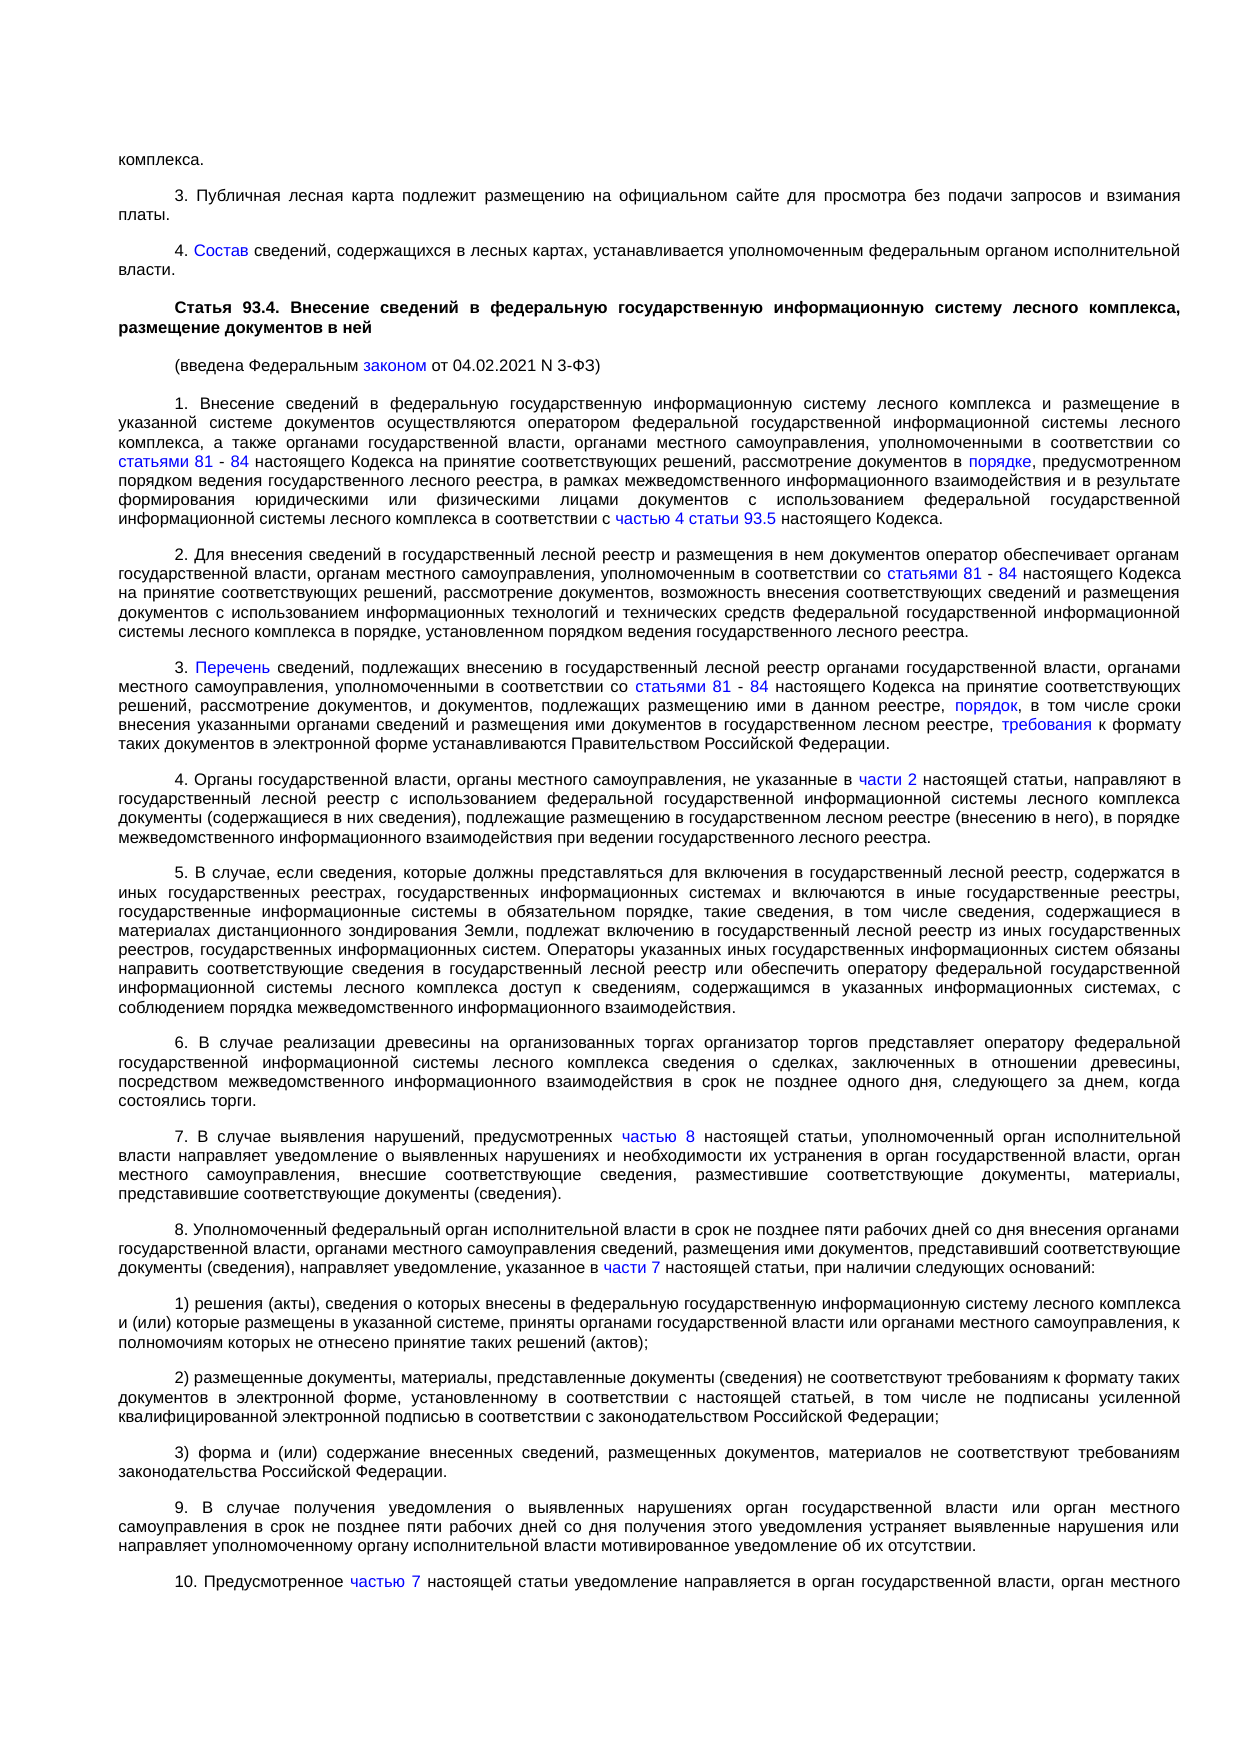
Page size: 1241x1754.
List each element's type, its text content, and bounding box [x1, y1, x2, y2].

text 3. Публичная лесная карта подлежит размещению на официальном сайте для просмотра без подачи запросов и взимания платы. [118, 186, 1181, 224]
text 2. Для внесения сведений в государственный лесной реестр и размещения в нем документов оператор обеспечивает органам государственной власти, органам местного самоуправления, уполномоченным в соответствии со статьями 81 - 84 настоящего Кодекса на принятие соответствующих решений, рассмотрение документов, возможность внесения соответствующих сведений и размещения документов с использованием информационных технологий и технических средств федеральной государственной информационной системы лесного комплекса в порядке, установленном порядком ведения государственного лесного реестра. [118, 545, 1181, 641]
text 4. Состав сведений, содержащихся в лесных картах, устанавливается уполномоченным федеральным органом исполнительной власти. [118, 241, 1181, 279]
text 1. Внесение сведений в федеральную государственную информационную систему лесного комплекса и размещение в указанной системе документов осуществляются оператором федеральной государственной информационной системы лесного комплекса, а также органами государственной власти, органами местного самоуправления, уполномоченными в соответствии со статьями 81 - 84 настоящего Кодекса на принятие соответствующих решений, рассмотрение документов в порядке, предусмотренном порядком ведения государственного лесного реестра, в рамках межведомственного информационного взаимодействия и в результате формирования юридическими или физическими лицами документов с использованием федеральной государственной информационной системы лесного комплекса в соответствии с частью 4 статьи 93.5 настоящего Кодекса. [118, 394, 1181, 528]
text 3) форма и (или) содержание внесенных сведений, размещенных документов, материалов не соответствуют требованиям законодательства Российской Федерации. [118, 1442, 1181, 1481]
text комплекса. [118, 150, 1181, 169]
text (введена Федеральным законом от 04.02.2021 N 3-ФЗ) [118, 356, 1181, 375]
text 1) решения (акты), сведения о которых внесены в федеральную государственную информационную систему лесного комплекса и (или) которые размещены в указанной системе, приняты органами государственной власти или органами местного самоуправления, к полномочиям которых не отнесено принятие таких решений (актов); [118, 1294, 1181, 1352]
text 7. В случае выявления нарушений, предусмотренных частью 8 настоящей статьи, уполномоченный орган исполнительной власти направляет уведомление о выявленных нарушениях и необходимости их устранения в орган государственной власти, орган местного самоуправления, внесшие соответствующие сведения, разместившие соответствующие документы, материалы, представившие соответствующие документы (сведения). [118, 1127, 1181, 1203]
text 5. В случае, если сведения, которые должны представляться для включения в государственный лесной реестр, содержатся в иных государственных реестрах, государственных информационных системах и включаются в иные государственные реестры, государственные информационные системы в обязательном порядке, такие сведения, в том числе сведения, содержащиеся в материалах дистанционного зондирования Земли, подлежат включению в государственный лесной реестр из иных государственных реестров, государственных информационных систем. Операторы указанных иных государственных информационных систем обязаны направить соответствующие сведения в государственный лесной реестр или обеспечить оператору федеральной государственной информационной системы лесного комплекса доступ к сведениям, содержащимся в указанных информационных системах, с соблюдением порядка межведомственного информационного взаимодействия. [118, 863, 1181, 1017]
text 9. В случае получения уведомления о выявленных нарушениях орган государственной власти или орган местного самоуправления в срок не позднее пяти рабочих дней со дня получения этого уведомления устраняет выявленные нарушения или направляет уполномоченному органу исполнительной власти мотивированное уведомление об их отсутствии. [118, 1497, 1181, 1555]
text 4. Органы государственной власти, органы местного самоуправления, не указанные в части 2 настоящей статьи, направляют в государственный лесной реестр с использованием федеральной государственной информационной системы лесного комплекса документы (содержащиеся в них сведения), подлежащие размещению в государственном лесном реестре (внесению в него), в порядке межведомственного информационного взаимодействия при ведении государственного лесного реестра. [118, 770, 1181, 847]
text 8. Уполномоченный федеральный орган исполнительной власти в срок не позднее пяти рабочих дней со дня внесения органами государственной власти, органами местного самоуправления сведений, размещения ими документов, представивший соответствующие документы (сведения), направляет уведомление, указанное в части 7 настоящей статьи, при наличии следующих оснований: [118, 1220, 1181, 1277]
text 3. Перечень сведений, подлежащих внесению в государственный лесной реестр органами государственной власти, органами местного самоуправления, уполномоченными в соответствии со статьями 81 - 84 настоящего Кодекса на принятие соответствующих решений, рассмотрение документов, и документов, подлежащих размещению ими в данном реестре, порядок, в том числе сроки внесения указанными органами сведений и размещения ими документов в государственном лесном реестре, требования к формату таких документов в электронной форме устанавливаются Правительством Российской Федерации. [118, 657, 1181, 753]
subtitle Статья 93.4. Внесение сведений в федеральную государственную информационную систему лесного комплекса, размещение документов в ней [118, 298, 1181, 337]
text 2) размещенные документы, материалы, представленные документы (сведения) не соответствуют требованиям к формату таких документов в электронной форме, установленному в соответствии с настоящей статьей, в том числе не подписаны усиленной квалифицированной электронной подписью в соответствии с законодательством Российской Федерации; [118, 1368, 1181, 1426]
text 6. В случае реализации древесины на организованных торгах организатор торгов представляет оператору федеральной государственной информационной системы лесного комплекса сведения о сделках, заключенных в отношении древесины, посредством межведомственного информационного взаимодействия в срок не позднее одного дня, следующего за днем, когда состоялись торги. [118, 1033, 1181, 1110]
text 10. Предусмотренное частью 7 настоящей статьи уведомление направляется в орган государственной власти, орган местного [118, 1572, 1181, 1591]
